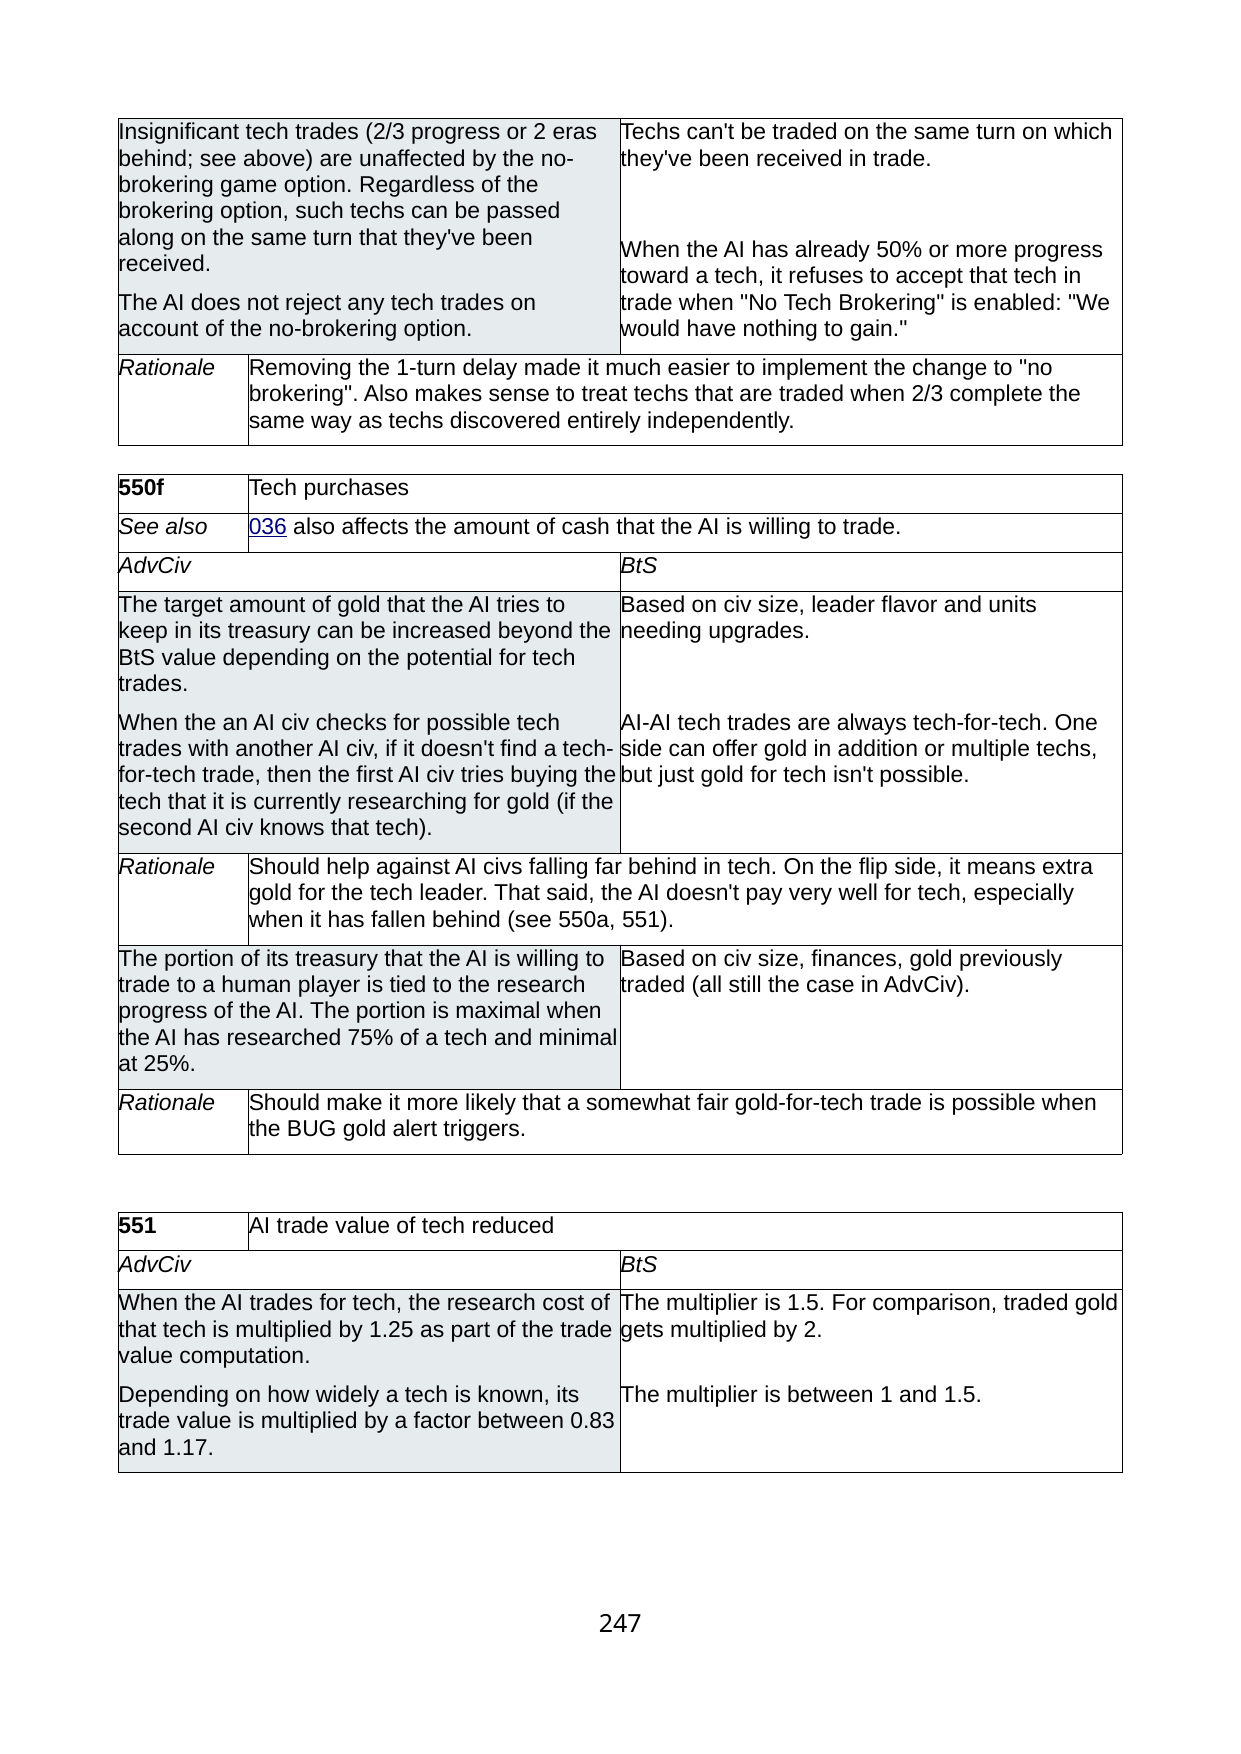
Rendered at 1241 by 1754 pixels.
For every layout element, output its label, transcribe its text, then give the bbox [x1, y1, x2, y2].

table_cell The target amount of gold that the AI tries to keep in its treasury can be increased beyond the BtS value depending on the potential for tech trades. When the an AI civ checks for possible tech trades with another AI civ, if it doesn't find a tech-for-tech trade, then the first AI civ tries buying the tech that it is currently researching for gold (if the second AI civ knows that tech). [119, 592, 620, 853]
table_cell AdvCiv [119, 553, 620, 591]
table_cell See also [119, 514, 248, 552]
table_cell BtS [621, 1251, 1122, 1289]
table_cell AdvCiv [119, 1251, 620, 1289]
table_header 550f [119, 475, 248, 513]
table_header 551 [119, 1213, 248, 1250]
table_cell 036 also affects the amount of cash that the AI is willing to trade. [249, 514, 1122, 552]
table_cell Rationale [119, 854, 248, 944]
table_header AI trade value of tech reduced [249, 1213, 1122, 1250]
table_cell BtS [621, 553, 1122, 591]
table_cell Rationale [119, 1090, 248, 1154]
table_cell The portion of its treasury that the AI is willing to trade to a human player is tied to the research progress of the AI. The portion is maximal when the AI has researched 75% of a tech and minimal at 25%. [119, 946, 620, 1089]
table_cell Based on civ size, finances, gold previously traded (all still the case in AdvCiv). [621, 946, 1122, 1089]
table_cell The multiplier is 1.5. For comparison, traded gold gets multiplied by 2. The multiplier is between 1 and 1.5. [621, 1290, 1122, 1472]
table_cell Should help against AI civs falling far behind in tech. On the flip side, it means extra gold for the tech leader. That said, the AI doesn't pay very well for tech, especially when it has fallen behind (see 550a, 551). [249, 854, 1122, 944]
table_cell When the AI trades for tech, the research cost of that tech is multiplied by 1.25 as part of the trade value computation. Depending on how widely a tech is known, its trade value is multiplied by a factor between 0.83 and 1.17. [119, 1290, 620, 1472]
table_cell Rationale [119, 355, 248, 445]
table_header Tech purchases [249, 475, 1122, 513]
table_cell Should make it more likely that a somewhat fair gold-for-tech trade is possible when the BUG gold alert triggers. [249, 1090, 1122, 1154]
table_cell Techs can't be traded on the same turn on which they've been received in trade. When the AI has already 50% or more progress toward a tech, it refuses to accept that tech in trade when "No Tech Brokering" is enabled: "We would have nothing to gain." [621, 119, 1122, 354]
table_cell Insignificant tech trades (2/3 progress or 2 eras behind; see above) are unaffected by the no-brokering game option. Regardless of the brokering option, such techs can be passed along on the same turn that they've been received. The AI does not reject any tech trades on account of the no-brokering option. [119, 119, 620, 354]
table_cell Based on civ size, leader flavor and units needing upgrades. AI-AI tech trades are always tech-for-tech. One side can offer gold in addition or multiple techs, but just gold for tech isn't possible. [621, 592, 1122, 853]
table_cell Removing the 1-turn delay made it much easier to implement the change to "no brokering". Also makes sense to treat techs that are traded when 2/3 complete the same way as techs discovered entirely independently. [249, 355, 1122, 445]
